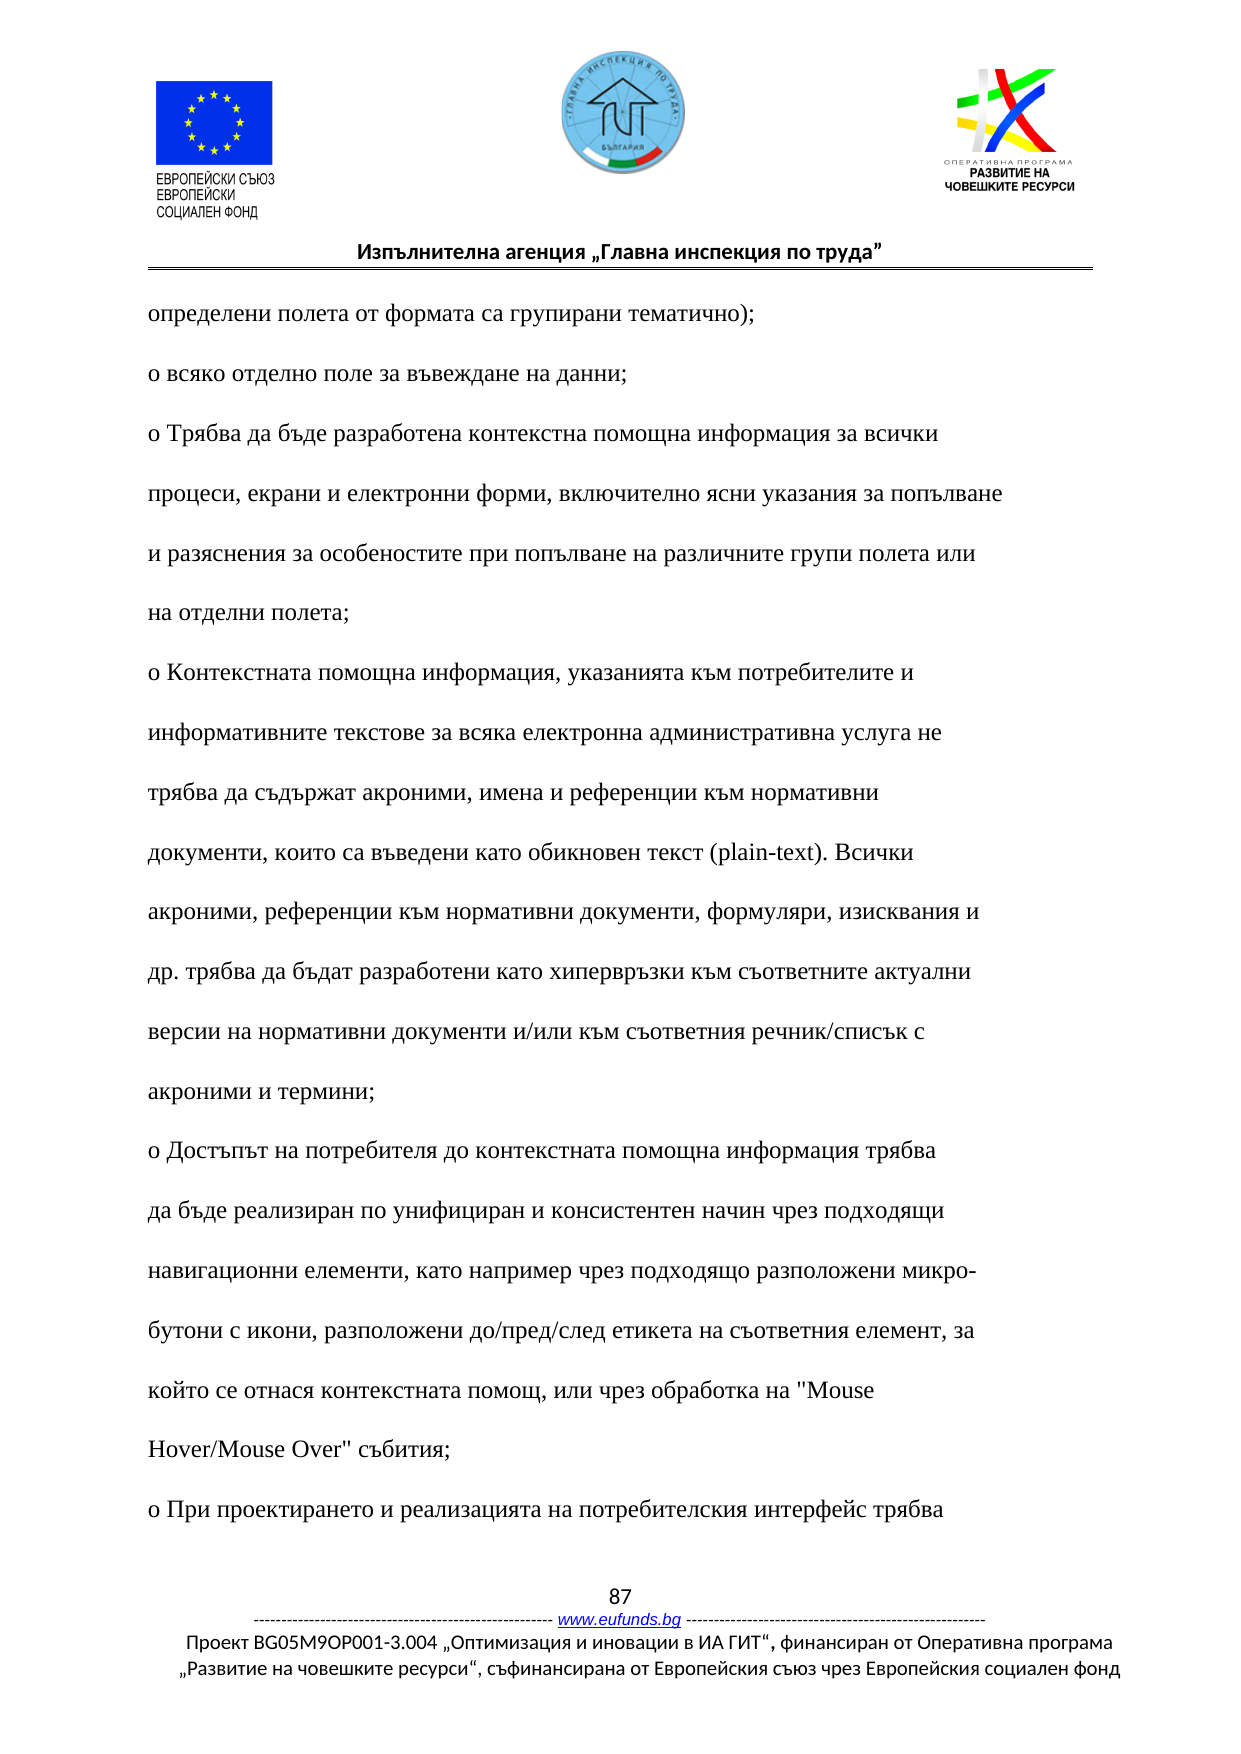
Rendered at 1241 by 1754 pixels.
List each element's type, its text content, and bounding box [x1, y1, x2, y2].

text и разяснения за особеностите при попълване на различните групи полета или [148, 538, 1093, 566]
text Hover/Mouse Over" събития; [148, 1434, 1093, 1463]
text процеси, екрани и електронни форми, включително ясни указания за попълване [148, 478, 1093, 507]
text версии на нормативни документи и/или към съответния речник/списък с [148, 1016, 1093, 1045]
text o Трябва да бъде разработена контекстна помощна информация за всички [148, 418, 1093, 447]
text o Достъпът на потребителя до контекстната помощна информация трябва [148, 1136, 1093, 1164]
text на отделни полета; [148, 597, 1093, 626]
text трябва да съдържат акроними, имена и референции към нормативни [148, 777, 1093, 806]
text който се отнася контекстната помощ, или чрез обработка на "Mouse [148, 1375, 1093, 1403]
text бутони с икони, разположени до/пред/след етикета на съответния елемент, за [148, 1315, 1093, 1344]
text документи, които са въведени като обикновен текст (plain-text). Всички [148, 837, 1093, 865]
text акроними, референции към нормативни документи, формуляри, изисквания и [148, 896, 1093, 925]
text акроними и термини; [148, 1076, 1093, 1104]
text o всяко отделно поле за въвеждане на данни; [148, 358, 1093, 387]
text др. трябва да бъдат разработени като хипервръзки към съответните актуални [148, 956, 1093, 985]
text o Контекстната помощна информация, указанията към потребителите и [148, 657, 1093, 686]
text определени полета от формата са групирани тематично); [148, 298, 1093, 327]
text да бъде реализиран по унифициран и консистентен начин чрез подходящи [148, 1195, 1093, 1224]
text информативните текстове за всяка електронна административна услуга не [148, 717, 1093, 746]
text o При проектирането и реализацията на потребителския интерфейс трябва [148, 1494, 1093, 1523]
text навигационни елементи, като например чрез подходящо разположени микро- [148, 1255, 1093, 1284]
